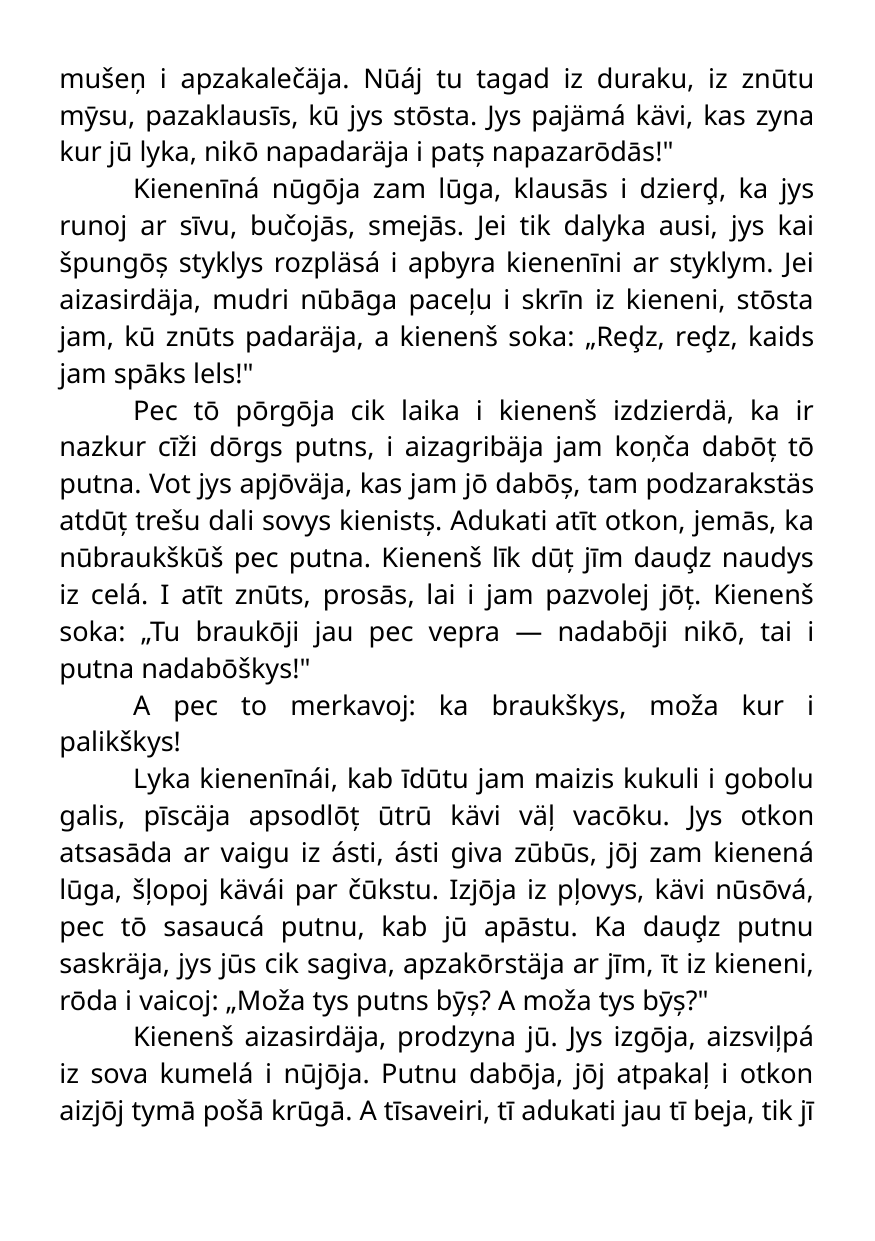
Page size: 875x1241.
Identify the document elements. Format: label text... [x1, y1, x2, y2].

text Pec tō pōrgōja cik laika i kienenš izdzierdä, ka ir nazkur cīži dōrgs putns, i aizagribäja jam koņča dabōț tō putna. Vot jys apjōväja, kas jam jō dabōș, tam podzarakstäs atdūț trešu dali sovys kienistș. Adukati atīt otkon, jemās, ka nūbraukškūš pec putna. Kienenš līk dūț jīm dauḑz naudys iz celá. I atīt znūts, prosās, lai i jam pazvolej jōț. Kienenš soka: „Tu braukōji jau pec vepra — nadabōji nikō, tai i putna nadabōškys!" [59, 391, 815, 686]
text Kienenš aizasirdäja, prodzyna jū. Jys izgōja, aizsviļpá iz sova kumelá i nūjōja. Putnu dabōja, jōj atpakaļ i otkon aizjōj tymā pošā krūgā. A tīsaveiri, tī adukati jau tī beja, tik jī [59, 1018, 815, 1128]
text A pec to merkavoj: ka braukškys, moža kur i palikškys! [59, 686, 815, 760]
text mušeņ i apzakalečäja. Nūáj tu tagad iz duraku, iz znūtu mȳsu, pazaklausīs, kū jys stōsta. Jys pajämá kävi, kas zyna kur jū lyka, nikō napadaräja i patș napazarōdās!" [59, 59, 815, 170]
text Lyka kienenīnái, kab īdūtu jam maizis kukuli i gobolu galis, pīscäja apsodlōț ūtrū kävi väļ vacōku. Jys otkon atsasāda ar vaigu iz ásti, ásti giva zūbūs, jōj zam kienená lūga, šļopoj kävái par čūkstu. Izjōja iz pļovys, kävi nūsōvá, pec tō sasaucá putnu, kab jū apāstu. Ka dauḑz putnu saskräja, jys jūs cik sagiva, apzakōrstäja ar jīm, īt iz kieneni, rōda i vaicoj: „Moža tys putns bȳș? A moža tys bȳș?" [59, 760, 815, 1018]
text Kienenīná nūgōja zam lūga, klausās i dzierḑ, ka jys runoj ar sīvu, bučojās, smejās. Jei tik dalyka ausi, jys kai špungōș styklys rozpläsá i apbyra kienenīni ar styklym. Jei aizasirdäja, mudri nūbāga paceļu i skrīn iz kieneni, stōsta jam, kū znūts padaräja, a kienenš soka: „Reḑz, reḑz, kaids jam spāks lels!" [59, 170, 815, 391]
